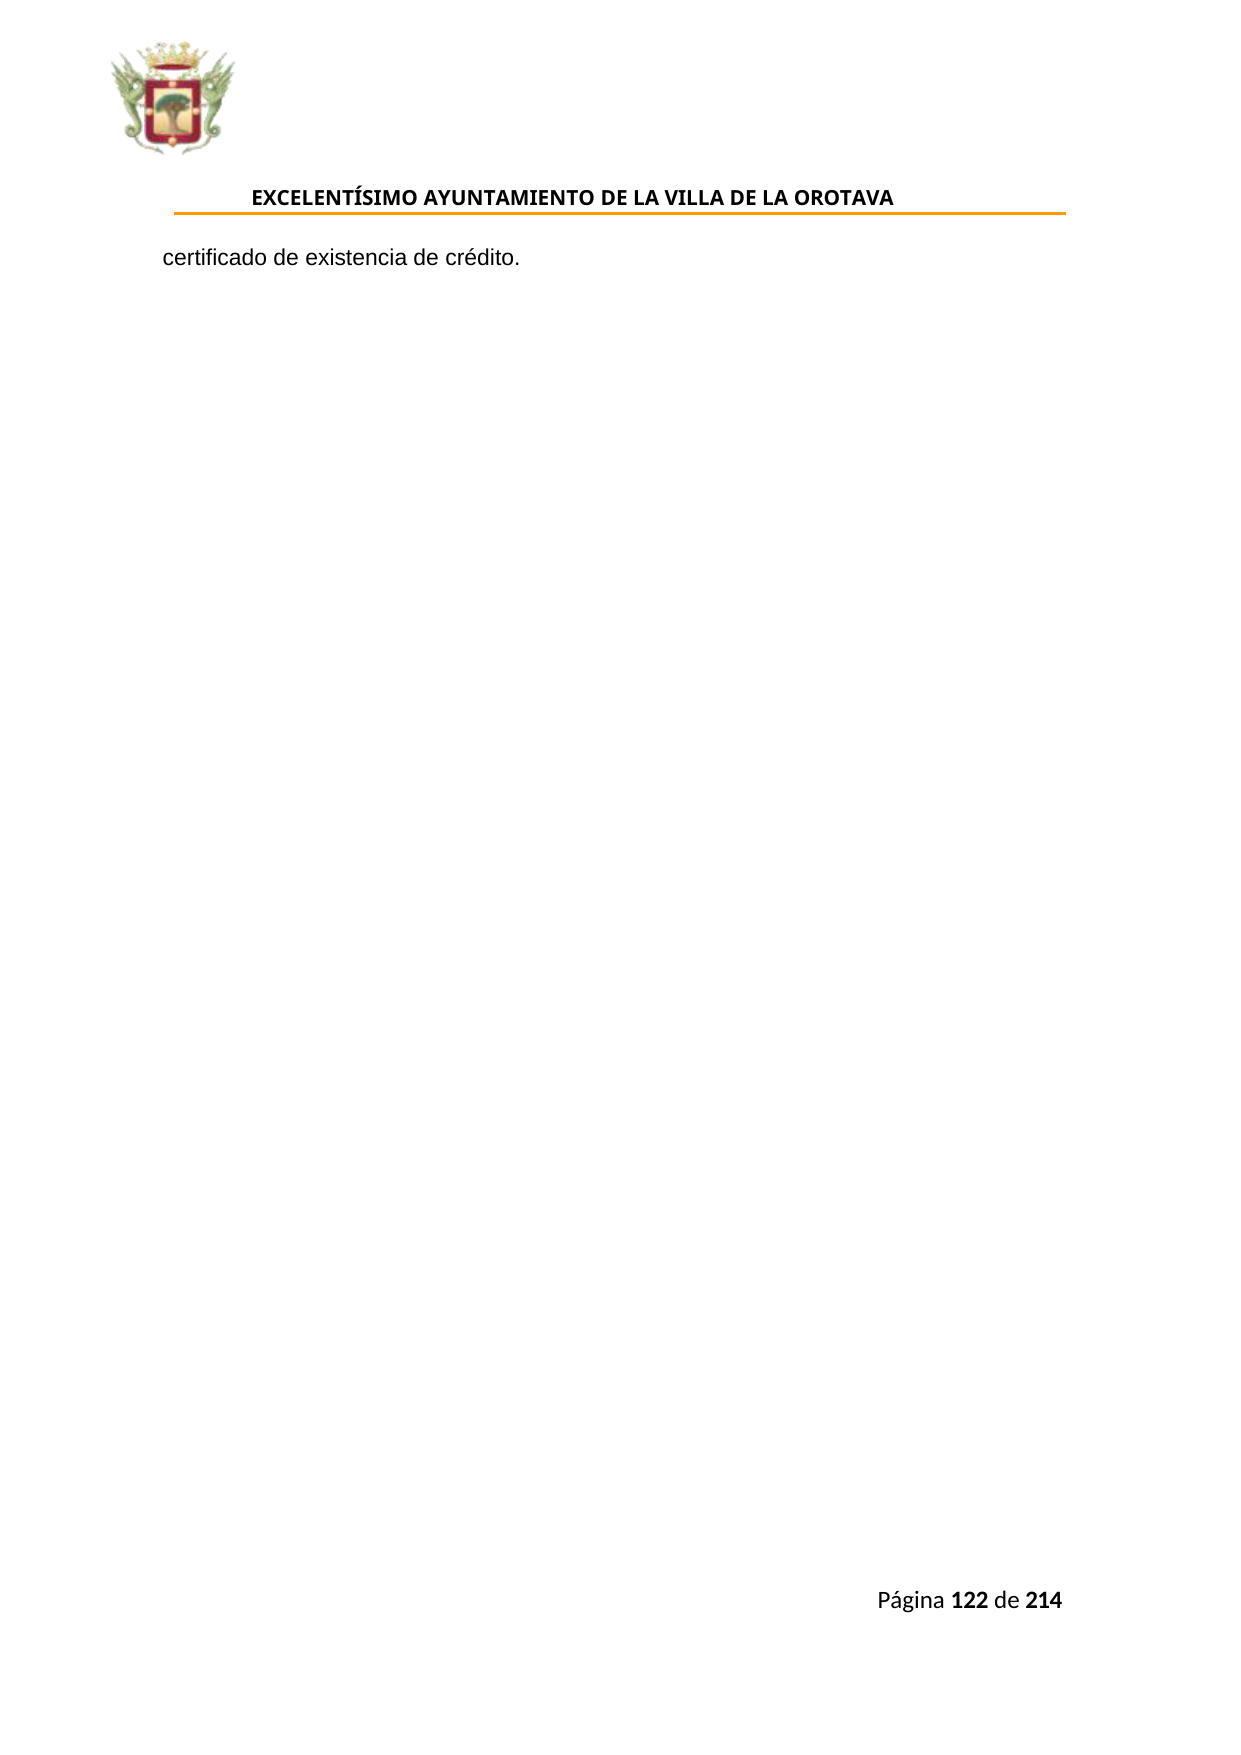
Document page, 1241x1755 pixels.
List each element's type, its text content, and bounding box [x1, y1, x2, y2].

text certificado de existencia de crédito. [162, 244, 1064, 270]
